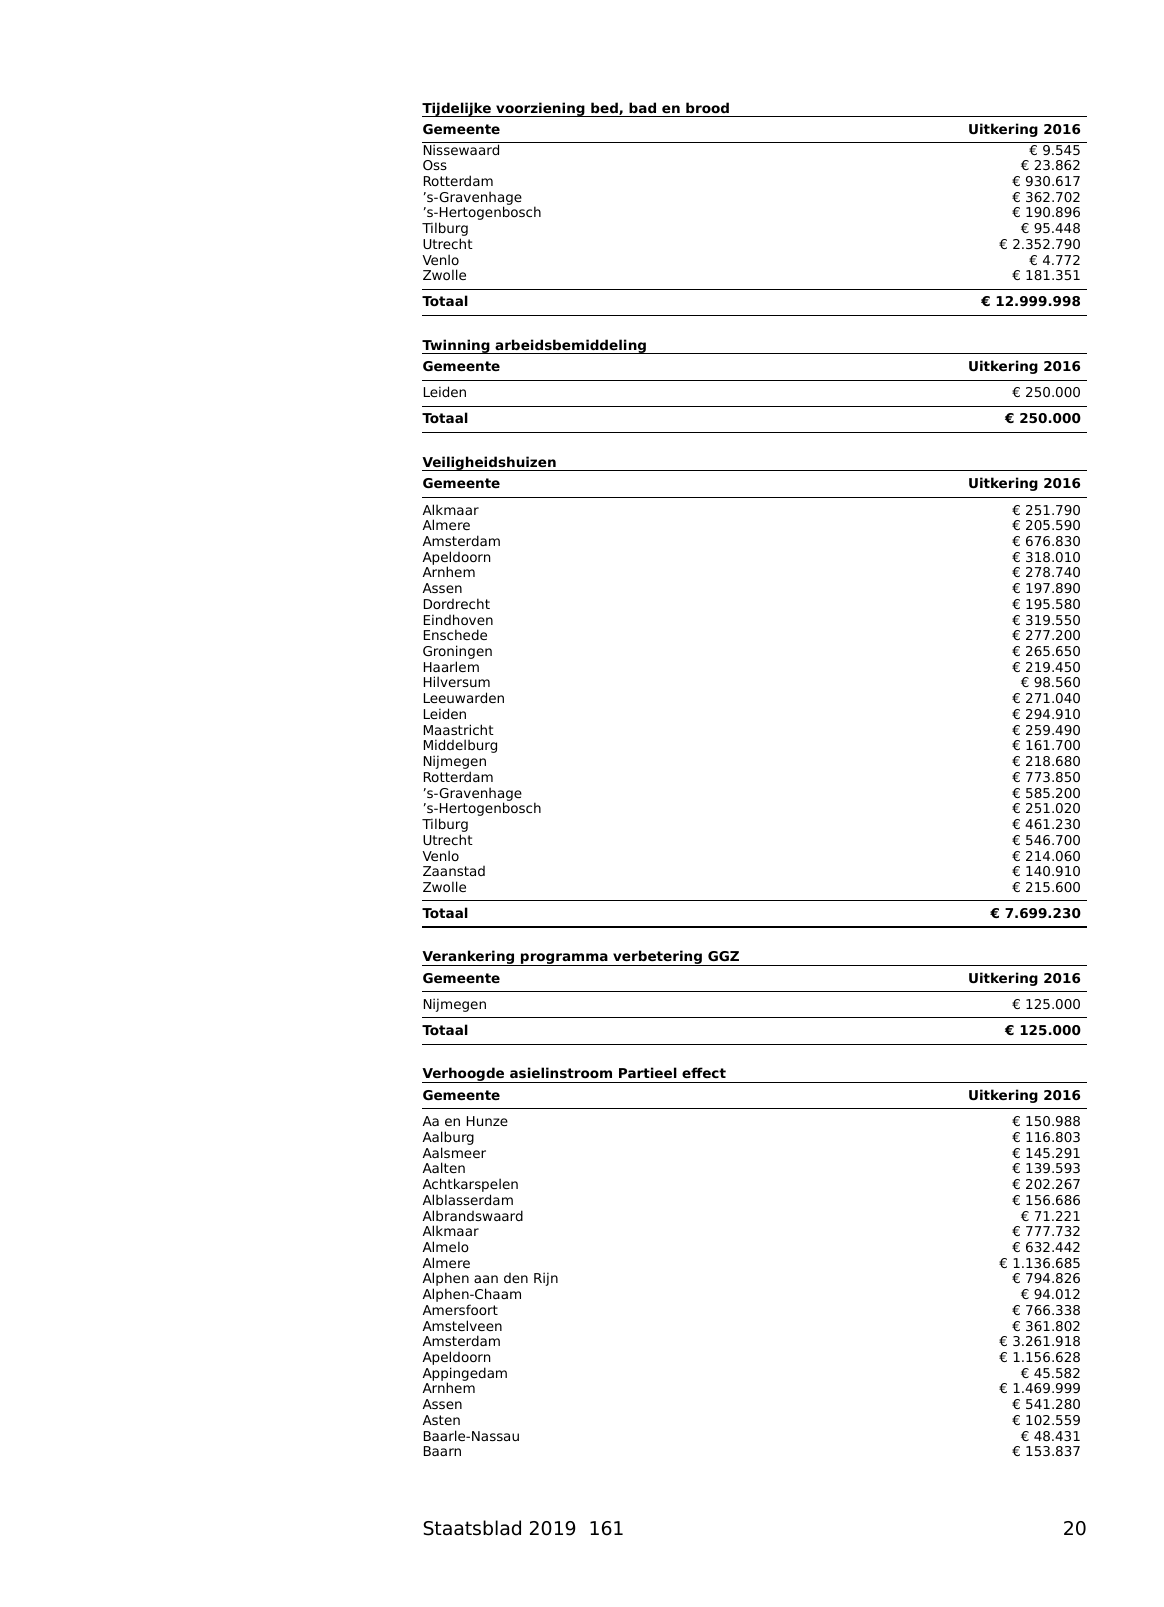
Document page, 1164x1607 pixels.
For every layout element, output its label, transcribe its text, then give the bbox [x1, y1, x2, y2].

table_cell Gemeente [422, 117, 754, 142]
table_header Twinning arbeidsbemiddeling [422, 338, 1087, 353]
table_cell € 153.837 [754, 1444, 1087, 1460]
table_cell Enschede [422, 628, 754, 644]
table_header Veiligheidshuizen [422, 455, 1087, 470]
table_cell Nijmegen [422, 754, 754, 770]
table_cell € 1.136.685 [754, 1256, 1087, 1271]
table_cell Leeuwarden [422, 691, 754, 707]
table_cell Eindhoven [422, 613, 754, 628]
table_header Verankering programma verbetering GGZ [422, 949, 1087, 965]
table_cell Assen [422, 1397, 754, 1413]
table_cell € 676.830 [754, 534, 1087, 549]
table_cell Alphen-Chaam [422, 1287, 754, 1303]
table_cell € 156.686 [754, 1193, 1087, 1208]
table_cell € 766.338 [754, 1303, 1087, 1318]
table_cell Hilversum [422, 675, 754, 691]
table_cell € 181.351 [754, 268, 1087, 288]
table_cell Alblasserdam [422, 1193, 754, 1208]
table_cell Gemeente [422, 354, 754, 379]
table_cell € 94.012 [754, 1287, 1087, 1303]
table_cell Gemeente [422, 471, 754, 497]
table_cell € 161.700 [754, 738, 1087, 754]
table_cell € 139.593 [754, 1161, 1087, 1177]
table_cell € 265.650 [754, 644, 1087, 659]
table_cell Middelburg [422, 738, 754, 754]
table_cell Alkmaar [422, 1224, 754, 1240]
table_cell Totaal [422, 407, 754, 432]
table_cell € 3.261.918 [754, 1334, 1087, 1350]
table_cell Rotterdam [422, 174, 754, 189]
table_cell Baarle-Nassau [422, 1429, 754, 1444]
table_cell Amsterdam [422, 534, 754, 549]
table_cell € 7.699.230 [754, 901, 1087, 926]
table_cell € 1.156.628 [754, 1350, 1087, 1366]
table_cell Achtkarspelen [422, 1177, 754, 1193]
table_cell Zaanstad [422, 864, 754, 880]
table_cell Almere [422, 1256, 754, 1271]
table_cell Maastricht [422, 723, 754, 738]
table_cell € 250.000 [754, 407, 1087, 432]
table_cell Uitkering 2016 [754, 354, 1087, 379]
table_cell € 4.772 [754, 253, 1087, 268]
table_cell € 2.352.790 [754, 237, 1087, 252]
table_cell Venlo [422, 848, 754, 864]
table_cell Tilburg [422, 221, 754, 237]
table_cell € 259.490 [754, 723, 1087, 738]
table_cell Groningen [422, 644, 754, 659]
table_cell Alphen aan den Rijn [422, 1271, 754, 1287]
table_cell Apeldoorn [422, 550, 754, 565]
table_cell Zwolle [422, 268, 754, 288]
table_cell € 777.732 [754, 1224, 1087, 1240]
table_cell Zwolle [422, 880, 754, 900]
table_cell € 145.291 [754, 1145, 1087, 1161]
table_header Tijdelijke voorziening bed, bad en brood [422, 100, 1087, 116]
table_cell Tilburg [422, 817, 754, 833]
table_cell ’s-Hertogenbosch [422, 801, 754, 817]
table_cell € 197.890 [754, 581, 1087, 597]
table_cell Baarn [422, 1444, 754, 1460]
table_cell Aalsmeer [422, 1145, 754, 1161]
table_cell Totaal [422, 901, 754, 926]
table_cell Amstelveen [422, 1319, 754, 1334]
table_cell € 71.221 [754, 1208, 1087, 1224]
table_cell € 150.988 [754, 1109, 1087, 1130]
table_cell ’s-Gravenhage [422, 190, 754, 205]
table_cell € 116.803 [754, 1130, 1087, 1145]
table_cell € 362.702 [754, 190, 1087, 205]
table_cell € 773.850 [754, 770, 1087, 785]
table_cell € 48.431 [754, 1429, 1087, 1444]
table_cell € 541.280 [754, 1397, 1087, 1413]
table_cell € 250.000 [754, 381, 1087, 406]
table_cell € 319.550 [754, 613, 1087, 628]
table_cell Appingedam [422, 1366, 754, 1381]
table_cell € 202.267 [754, 1177, 1087, 1193]
table_cell € 205.590 [754, 518, 1087, 534]
table_cell € 45.582 [754, 1366, 1087, 1381]
table_cell Nissewaard [422, 143, 754, 158]
table_cell € 125.000 [754, 1018, 1087, 1043]
table_cell Uitkering 2016 [754, 117, 1087, 142]
table_cell Leiden [422, 707, 754, 722]
table_cell Venlo [422, 253, 754, 268]
table_cell € 251.790 [754, 498, 1087, 518]
table_cell € 632.442 [754, 1240, 1087, 1256]
table_header Verhoogde asielinstroom Partieel effect [422, 1066, 1087, 1082]
table_cell Arnhem [422, 565, 754, 581]
table_cell Aalburg [422, 1130, 754, 1145]
table_cell € 546.700 [754, 833, 1087, 848]
table_cell Albrandswaard [422, 1208, 754, 1224]
table_cell Apeldoorn [422, 1350, 754, 1366]
table_cell Haarlem [422, 660, 754, 675]
table_cell Gemeente [422, 966, 754, 991]
table_cell Almelo [422, 1240, 754, 1256]
table_cell Leiden [422, 381, 754, 406]
table_cell ’s-Hertogenbosch [422, 205, 754, 221]
table_cell Aalten [422, 1161, 754, 1177]
table_cell € 794.826 [754, 1271, 1087, 1287]
table_cell € 215.600 [754, 880, 1087, 900]
table_cell € 12.999.998 [754, 290, 1087, 315]
table_cell € 214.060 [754, 848, 1087, 864]
table_cell € 9.545 [754, 143, 1087, 158]
table_cell € 585.200 [754, 785, 1087, 801]
table_cell € 278.740 [754, 565, 1087, 581]
table_cell Uitkering 2016 [754, 966, 1087, 991]
table_cell Totaal [422, 290, 754, 315]
table_cell Uitkering 2016 [754, 1083, 1087, 1108]
table_cell Arnhem [422, 1381, 754, 1397]
table_cell Oss [422, 158, 754, 174]
table_cell € 294.910 [754, 707, 1087, 722]
table_cell Utrecht [422, 833, 754, 848]
table_cell Nijmegen [422, 992, 754, 1017]
table_cell Almere [422, 518, 754, 534]
table_cell € 251.020 [754, 801, 1087, 817]
table_cell Assen [422, 581, 754, 597]
table_cell € 218.680 [754, 754, 1087, 770]
table_cell € 219.450 [754, 660, 1087, 675]
table_cell € 102.559 [754, 1413, 1087, 1428]
table_cell € 98.560 [754, 675, 1087, 691]
table_cell € 195.580 [754, 597, 1087, 612]
table_cell Dordrecht [422, 597, 754, 612]
table_cell € 277.200 [754, 628, 1087, 644]
table_cell Utrecht [422, 237, 754, 252]
table_cell € 23.862 [754, 158, 1087, 174]
table_cell € 95.448 [754, 221, 1087, 237]
table_cell Aa en Hunze [422, 1109, 754, 1130]
table_cell € 190.896 [754, 205, 1087, 221]
table_cell Alkmaar [422, 498, 754, 518]
table_cell € 461.230 [754, 817, 1087, 833]
table_cell Asten [422, 1413, 754, 1428]
table_cell Rotterdam [422, 770, 754, 785]
table_cell Uitkering 2016 [754, 471, 1087, 497]
table_cell € 271.040 [754, 691, 1087, 707]
table_cell € 140.910 [754, 864, 1087, 880]
table_cell ’s-Gravenhage [422, 785, 754, 801]
table_cell Gemeente [422, 1083, 754, 1108]
table_cell € 930.617 [754, 174, 1087, 189]
table_cell Amsterdam [422, 1334, 754, 1350]
table_cell € 125.000 [754, 992, 1087, 1017]
table_cell Amersfoort [422, 1303, 754, 1318]
table_cell Totaal [422, 1018, 754, 1043]
table_cell € 318.010 [754, 550, 1087, 565]
table_cell € 1.469.999 [754, 1381, 1087, 1397]
table_cell € 361.802 [754, 1319, 1087, 1334]
